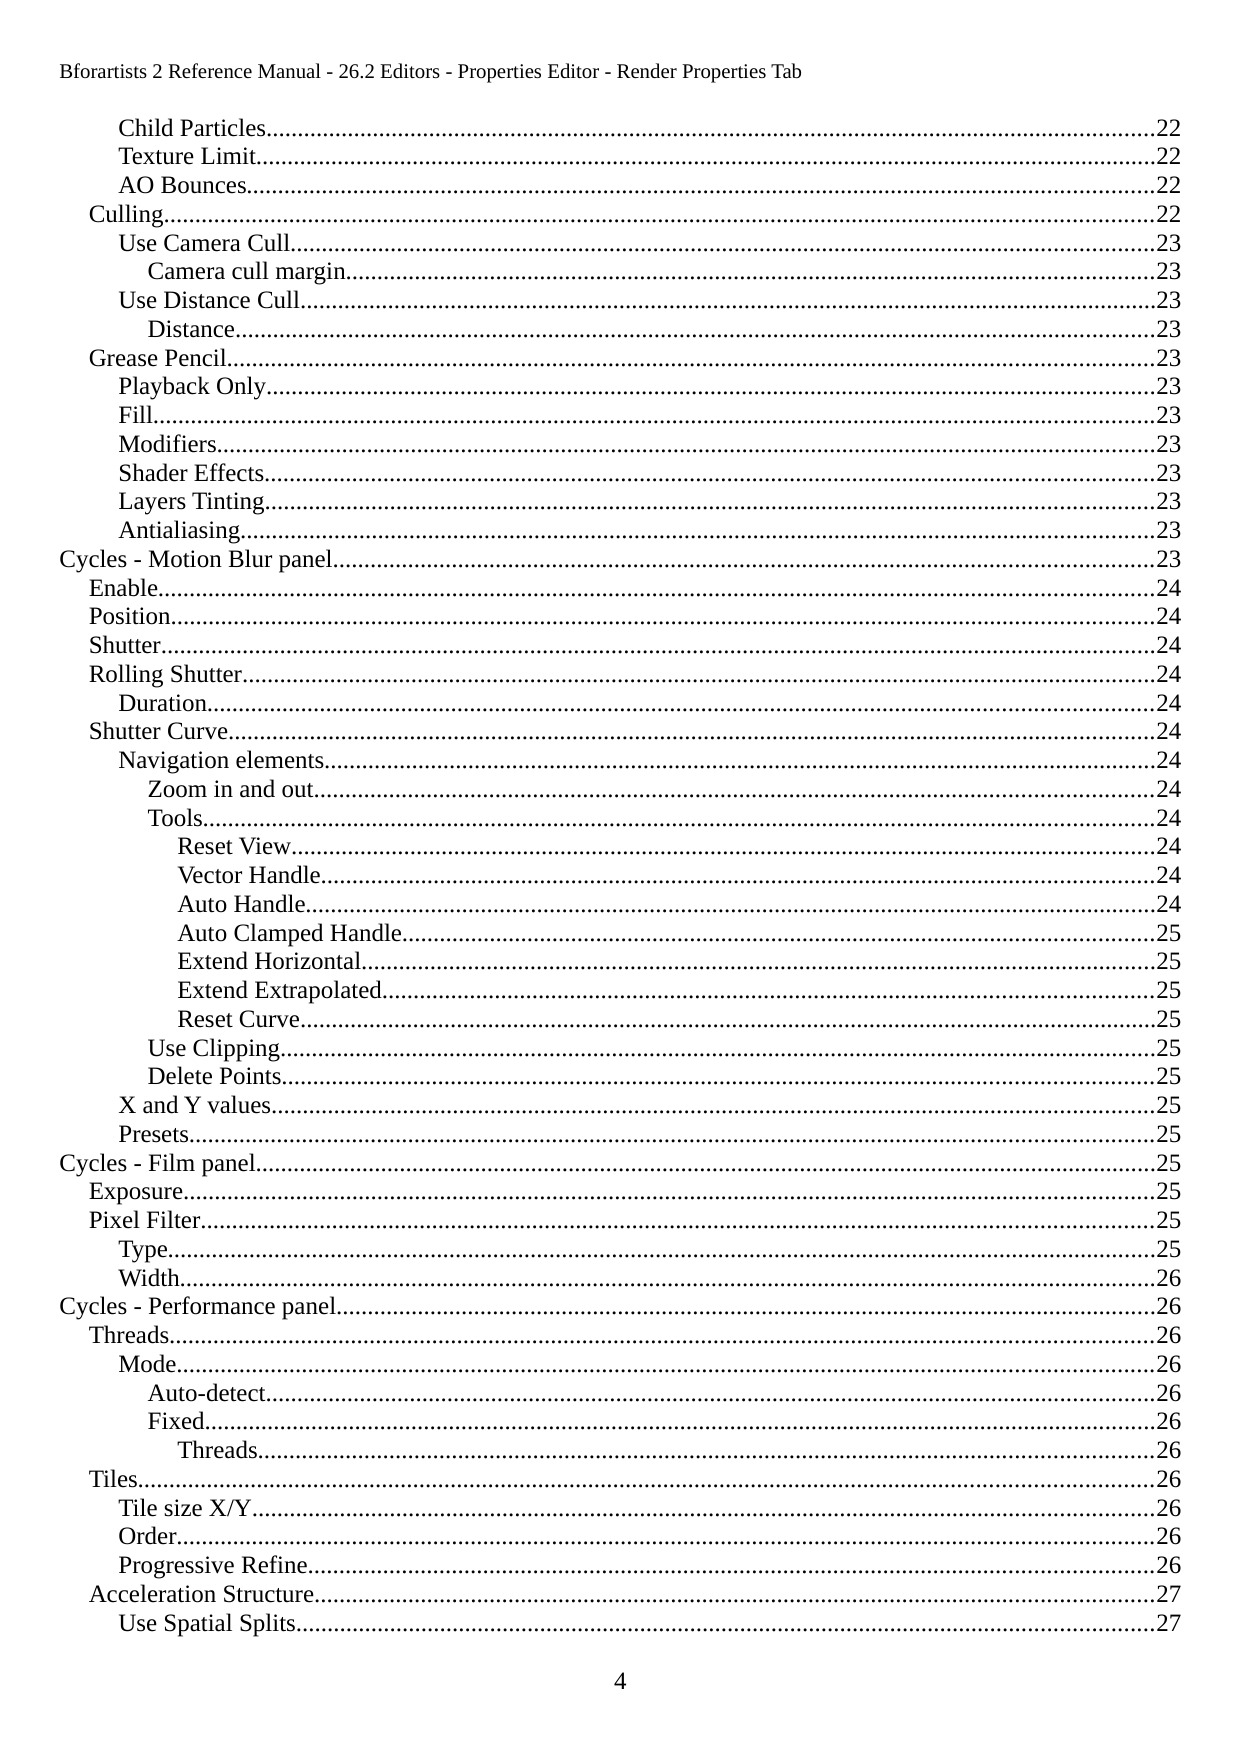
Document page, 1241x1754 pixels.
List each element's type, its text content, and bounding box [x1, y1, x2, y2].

text Fill 23 [118, 400, 1181, 429]
text Fixed 26 [147, 1406, 1181, 1435]
text Modifiers 23 [118, 429, 1181, 458]
text Threads 26 [177, 1435, 1181, 1464]
text Reset View 24 [177, 831, 1181, 860]
text Use Spatial Splits 27 [118, 1608, 1181, 1636]
text Duration 24 [118, 688, 1181, 716]
text Exposure 25 [88, 1176, 1181, 1205]
text X and Y values 25 [118, 1090, 1181, 1119]
text Texture Limit 22 [118, 141, 1181, 170]
text Enable 24 [88, 573, 1181, 601]
text Reset Curve 25 [177, 1004, 1181, 1033]
text Use Camera Cull 23 [118, 228, 1181, 256]
text Navigation elements 24 [118, 745, 1181, 774]
text Cycles - Performance panel 26 [59, 1291, 1181, 1320]
text Distance 23 [147, 314, 1181, 343]
text Camera cull margin 23 [147, 256, 1181, 285]
text Threads 26 [88, 1320, 1181, 1349]
text Auto-detect 26 [147, 1378, 1181, 1406]
text Order 26 [118, 1521, 1181, 1550]
text Auto Clamped Handle 25 [177, 918, 1181, 946]
text Shader Effects 23 [118, 458, 1181, 486]
text Progressive Refine 26 [118, 1550, 1181, 1579]
text Grease Pencil 23 [88, 343, 1181, 371]
text Rolling Shutter 24 [88, 659, 1181, 688]
text Tools 24 [147, 803, 1181, 831]
text Shutter Curve 24 [88, 716, 1181, 745]
text Tiles 26 [88, 1464, 1181, 1493]
text Playback Only 23 [118, 371, 1181, 400]
text Cycles - Motion Blur panel 23 [59, 544, 1181, 573]
text Auto Handle 24 [177, 889, 1181, 918]
text Cycles - Film panel 25 [59, 1148, 1181, 1176]
text Pixel Filter 25 [88, 1205, 1181, 1234]
text Acceleration Structure 27 [88, 1579, 1181, 1608]
text Layers Tinting 23 [118, 486, 1181, 515]
text Type 25 [118, 1234, 1181, 1263]
text Extend Horizontal 25 [177, 946, 1181, 975]
text Use Distance Cull 23 [118, 285, 1181, 314]
text Extend Extrapolated 25 [177, 975, 1181, 1004]
text Use Clipping 25 [147, 1033, 1181, 1061]
text Shutter 24 [88, 630, 1181, 659]
text Width 26 [118, 1263, 1181, 1291]
text Vector Handle 24 [177, 860, 1181, 889]
text Child Particles 22 [118, 113, 1181, 141]
text Mode 26 [118, 1349, 1181, 1378]
text Antialiasing 23 [118, 515, 1181, 544]
text Position 24 [88, 601, 1181, 630]
text Zoom in and out 24 [147, 774, 1181, 803]
text AO Bounces 22 [118, 170, 1181, 199]
text Tile size X/Y 26 [118, 1493, 1181, 1521]
text Presets 25 [118, 1119, 1181, 1148]
text Culling 22 [88, 199, 1181, 228]
text Delete Points 25 [147, 1061, 1181, 1090]
